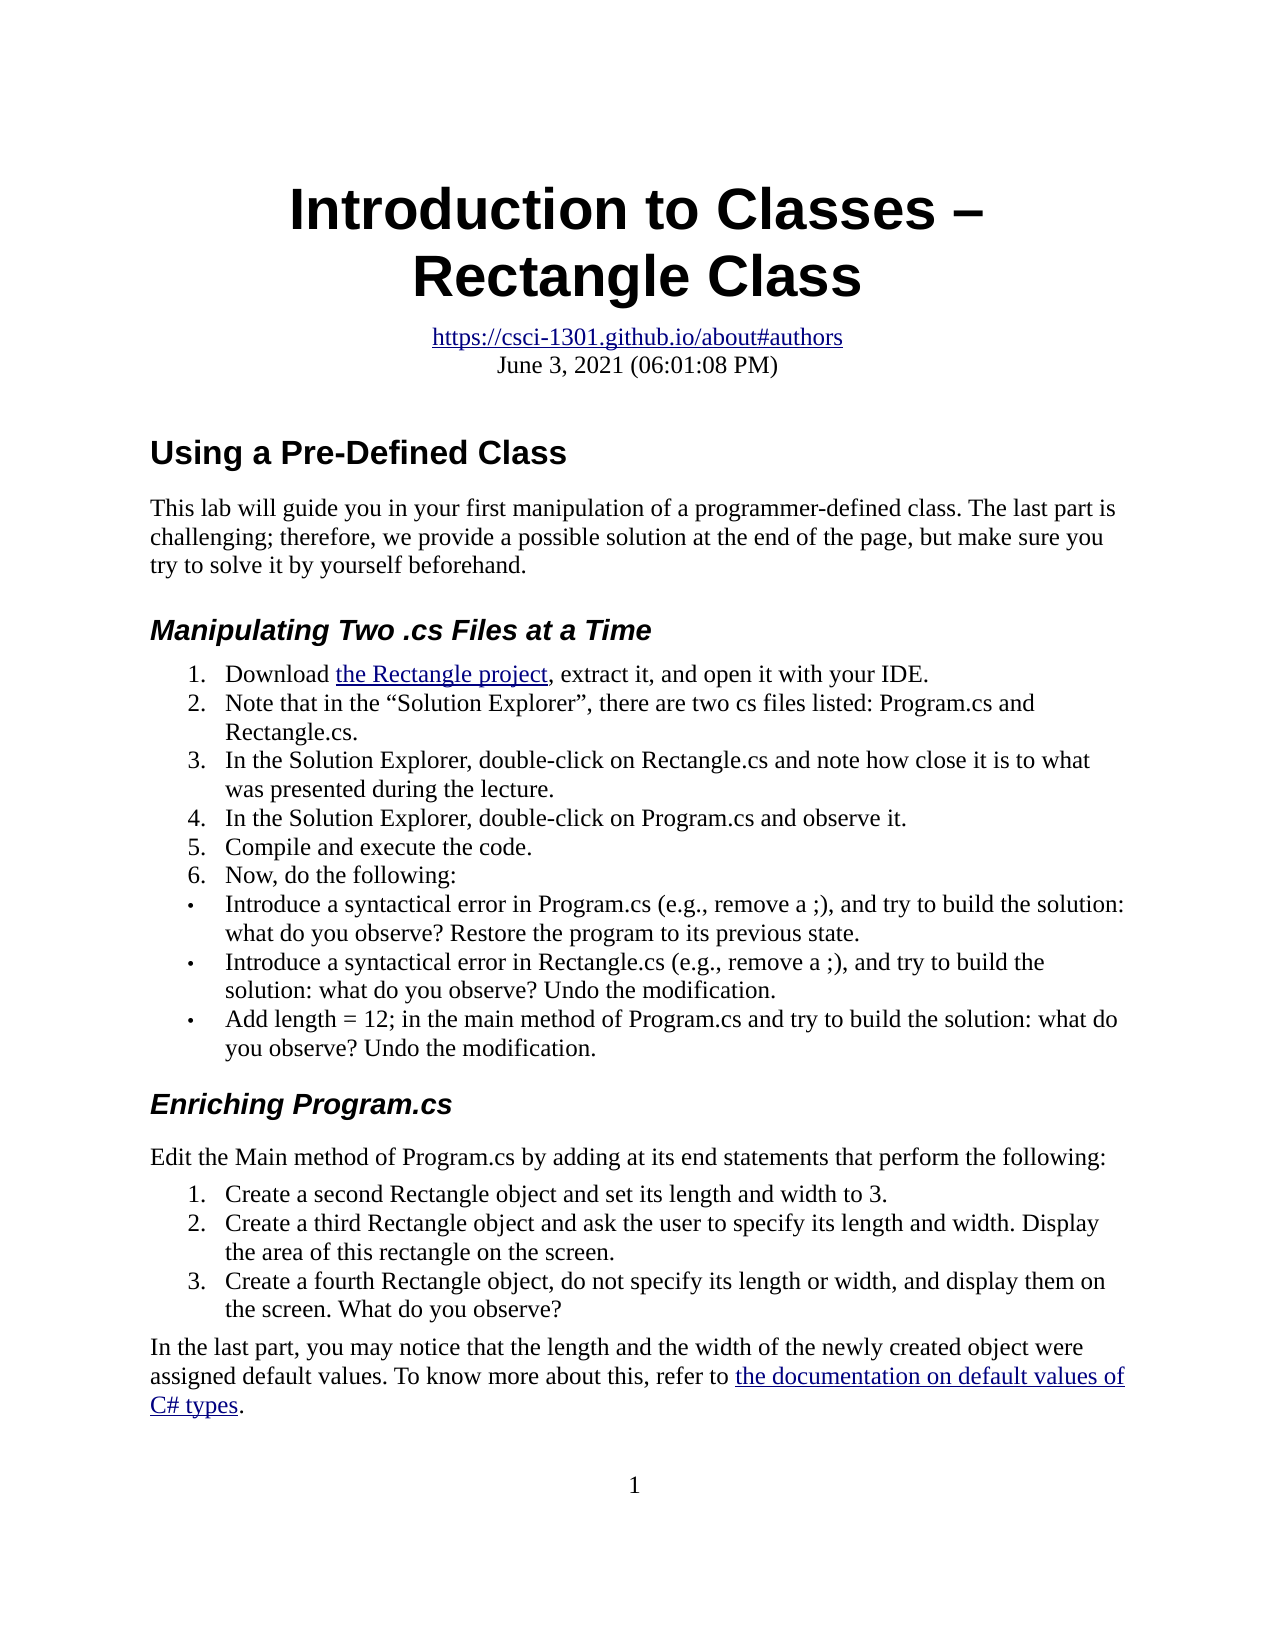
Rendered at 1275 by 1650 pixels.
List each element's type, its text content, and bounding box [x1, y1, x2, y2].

list Now, do the following: [187, 861, 1125, 889]
subtitle Using a Pre-Defined Class [150, 433, 1125, 472]
list Download the Rectangle project, extract it, and open it with your IDE. [187, 659, 1125, 688]
list In the Solution Explorer, double-click on Rectangle.cs and note how close it is to what was presented during the lecture. [187, 746, 1125, 803]
list Create a fourth Rectangle object, do not specify its length or width, and display them on the screen. What do you observe? [187, 1266, 1125, 1323]
text June 3, 2021 (06:01:08 PM) [150, 350, 1125, 379]
text This lab will guide you in your first manipulation of a programmer-defined class. The last part is challenging; therefore, we provide a possible solution at the end of the page, but make sure you try to solve it by yourself beforehand. [150, 493, 1125, 579]
subtitle Enriching Program.cs [150, 1087, 1125, 1120]
list Create a second Rectangle object and set its length and width to 3. [187, 1179, 1125, 1208]
list Add length = 12; in the main method of Program.cs and try to build the solution: what do you observe? Undo the modification. [187, 1004, 1125, 1062]
list Introduce a syntactical error in Program.cs (e.g., remove a ;), and try to build the solution: what do you observe? Restore the program to its previous state. [187, 889, 1125, 947]
subtitle Manipulating Two .cs Files at a Time [150, 613, 1125, 647]
title Introduction to Classes – Rectangle Class [150, 175, 1125, 309]
list Introduce a syntactical error in Rectangle.cs (e.g., remove a ;), and try to build the solution: what do you observe? Undo the modification. [187, 947, 1125, 1004]
list Note that in the “Solution Explorer”, there are two cs files listed: Program.cs and Rectangle.cs. [187, 688, 1125, 746]
text In the last part, you may notice that the length and the width of the newly created object were assigned default values. To know more about this, refer to the documentation on default values of C# types. [150, 1332, 1125, 1418]
list Create a third Rectangle object and ask the user to specify its length and width. Display the area of this rectangle on the screen. [187, 1208, 1125, 1266]
text https://csci-1301.github.io/about#authors [150, 322, 1125, 350]
list Compile and execute the code. [187, 832, 1125, 861]
text Edit the Main method of Program.cs by adding at its end statements that perform the following: [150, 1142, 1125, 1171]
list In the Solution Explorer, double-click on Program.cs and observe it. [187, 803, 1125, 832]
